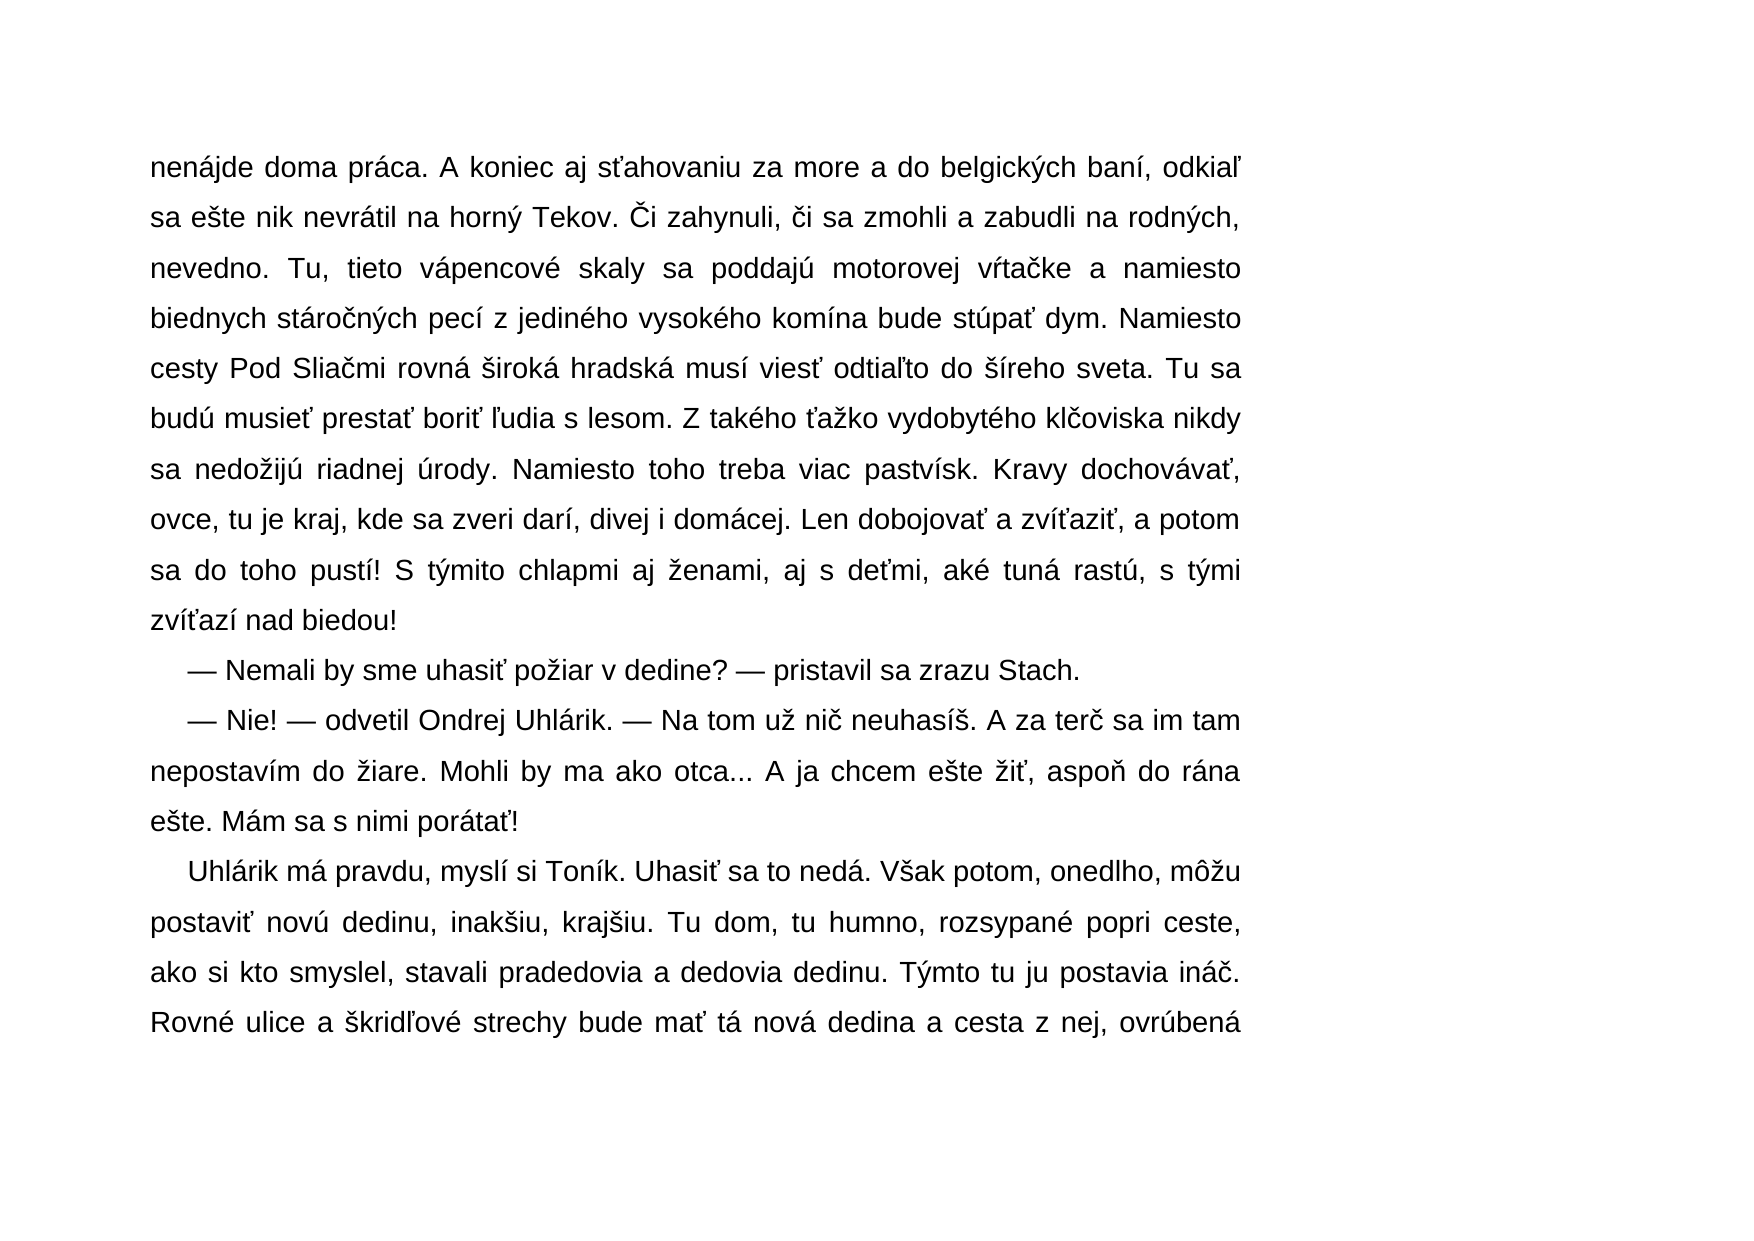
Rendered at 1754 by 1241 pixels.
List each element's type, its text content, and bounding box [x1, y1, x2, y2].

text — Nemali by sme uhasiť požiar v dedine? — pristavil sa zrazu Stach. [150, 653, 1243, 687]
text Uhlárik má pravdu, myslí si Toník. Uhasiť sa to nedá. Však potom, onedlho, môžu postaviť novú dedinu, inakšiu, krajšiu. Tu dom, tu humno, rozsypané popri ceste, ako si kto smyslel, stavali pradedovia a dedovia dedinu. Týmto tu ju postavia ináč. Rovné ulice a škridľové strechy bude mať tá nová dedina a cesta z nej, ovrúbená [150, 854, 1243, 1039]
text — Nie! — odvetil Ondrej Uhlárik. — Na tom už nič neuhasíš. A za terč sa im tam nepostavím do žiare. Mohli by ma ako otca... A ja chcem ešte žiť, aspoň do rána ešte. Mám sa s nimi porátať! [150, 703, 1243, 838]
text nenájde doma práca. A koniec aj sťahovaniu za more a do belgických baní, odkiaľ sa ešte nik nevrátil na horný Tekov. Či zahynuli, či sa zmohli a zabudli na rodných, nevedno. Tu, tieto vápencové skaly sa poddajú motorovej vŕtačke a namiesto biednych stáročných pecí z jediného vysokého komína bude stúpať dym. Namiesto cesty Pod Sliačmi rovná široká hradská musí viesť odtiaľto do šíreho sveta. Tu sa budú musieť prestať boriť ľudia s lesom. Z takého ťažko vydobytého klčoviska nikdy sa nedožijú riadnej úrody. Namiesto toho treba viac pastvísk. Kravy dochovávať, ovce, tu je kraj, kde sa zveri darí, divej i domácej. Len dobojovať a zvíťaziť, a potom sa do toho pustí! S týmito chlapmi aj ženami, aj s deťmi, aké tuná rastú, s tými zvíťazí nad biedou! [150, 150, 1243, 636]
